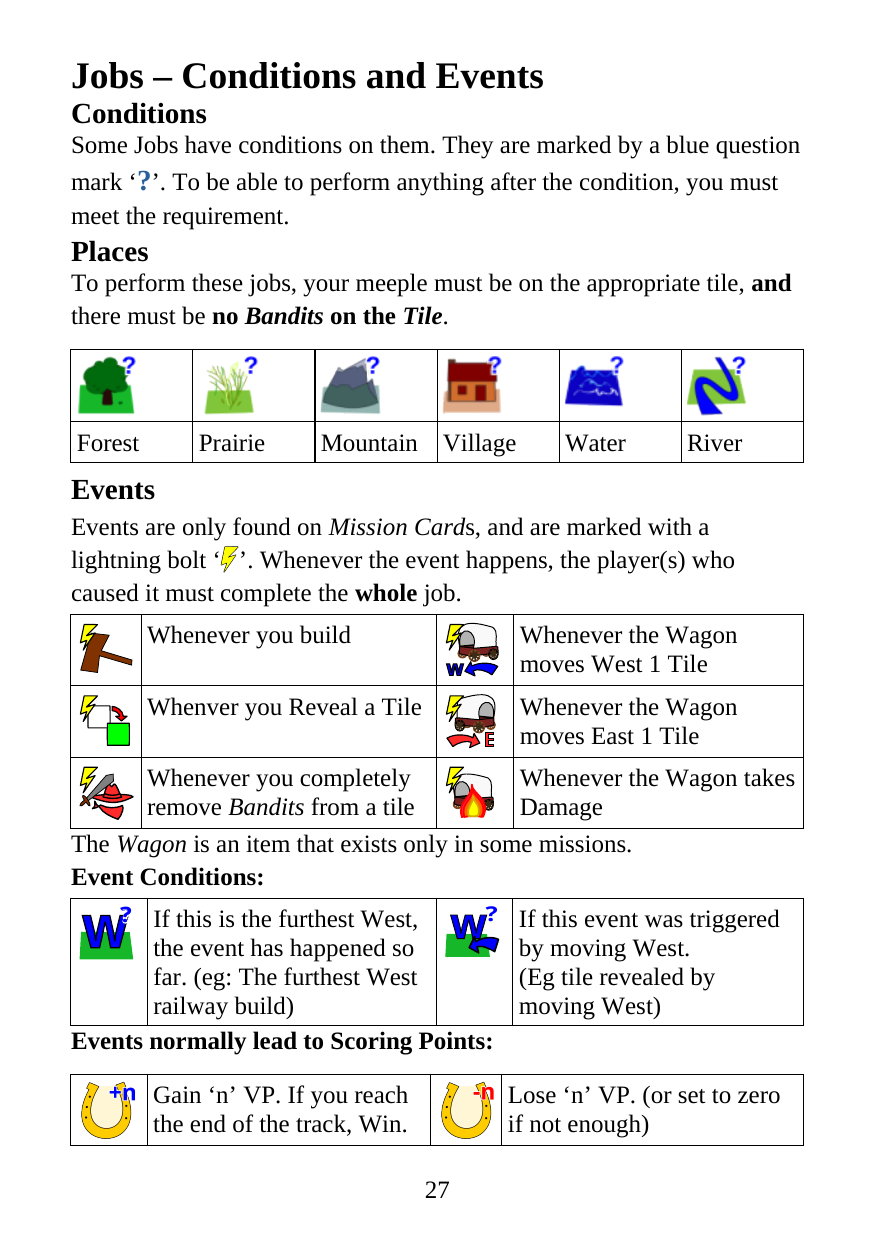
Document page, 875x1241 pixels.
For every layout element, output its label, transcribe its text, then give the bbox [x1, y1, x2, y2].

table_header [431, 1075, 501, 1145]
subtitle Jobs – Conditions and Events [71, 53, 803, 96]
table_cell [437, 686, 513, 757]
table_cell [437, 758, 513, 828]
table_header If this is the furthest West, the event has happened so far. (eg: The furthest West railway build) [148, 899, 436, 1025]
subtitle Conditions [71, 96, 803, 130]
table_header [71, 350, 192, 421]
table_cell [71, 686, 141, 757]
table_header [71, 1075, 147, 1145]
table_header [316, 350, 437, 421]
table_header [560, 350, 681, 421]
table_header Gain ‘n’ VP. If you reach the end of the track, Win. [148, 1075, 430, 1145]
picture [320, 355, 381, 416]
table_cell Forest [71, 422, 192, 462]
picture [686, 355, 747, 416]
picture [564, 355, 625, 415]
text Event Conditions: [71, 862, 803, 891]
picture [76, 1080, 136, 1140]
picture [436, 1080, 496, 1140]
table_header If this event was triggered by moving West. (Eg tile revealed by moving West) [513, 899, 803, 1025]
table_header Whenever you build [142, 615, 436, 685]
text The Wagon is an item that exists only in some missions. [71, 829, 803, 858]
table_cell Water [560, 422, 681, 462]
text Events normally lead to Scoring Points: [71, 1026, 803, 1055]
table_header Whenever the Wagon moves West 1 Tile [514, 615, 803, 685]
subtitle Events [71, 472, 803, 506]
text To perform these jobs, your meeple must be on the appropriate tile, and there must be no Bandits on the Tile. [71, 268, 803, 330]
table_cell Village [438, 422, 559, 462]
table_cell Whenver you Reveal a Tile [142, 686, 436, 757]
table_header [437, 899, 512, 1025]
table_header [71, 899, 147, 1025]
table_cell Whenever the Wagon takes Damage [514, 758, 803, 828]
text Events are only found on Mission Cards, and are marked with a lightning bolt ‘’. Whenever the event happens, the player(s) who caused it must complete the whole job. [71, 512, 803, 607]
table_cell Prairie [193, 422, 314, 462]
picture [198, 355, 259, 416]
table_cell River [682, 422, 803, 462]
table_cell [71, 758, 141, 828]
table_cell Mountain [316, 422, 437, 462]
text Some Jobs have conditions on them. They are marked by a blue question mark ‘?’. To be able to perform anything after the condition, you must meet the requirement. [71, 130, 803, 230]
table_header [682, 350, 803, 421]
table_cell Whenever you completely remove Bandits from a tile [142, 758, 436, 828]
table_header [193, 350, 314, 421]
table_cell Whenever the Wagon moves East 1 Tile [514, 686, 803, 757]
picture [442, 355, 503, 415]
table_header [438, 350, 559, 421]
table_header [437, 615, 513, 685]
table_header [71, 615, 141, 685]
subtitle Places [71, 234, 803, 268]
picture [76, 355, 137, 416]
table_header Lose ‘n’ VP. (or set to zero if not enough) [502, 1075, 803, 1145]
